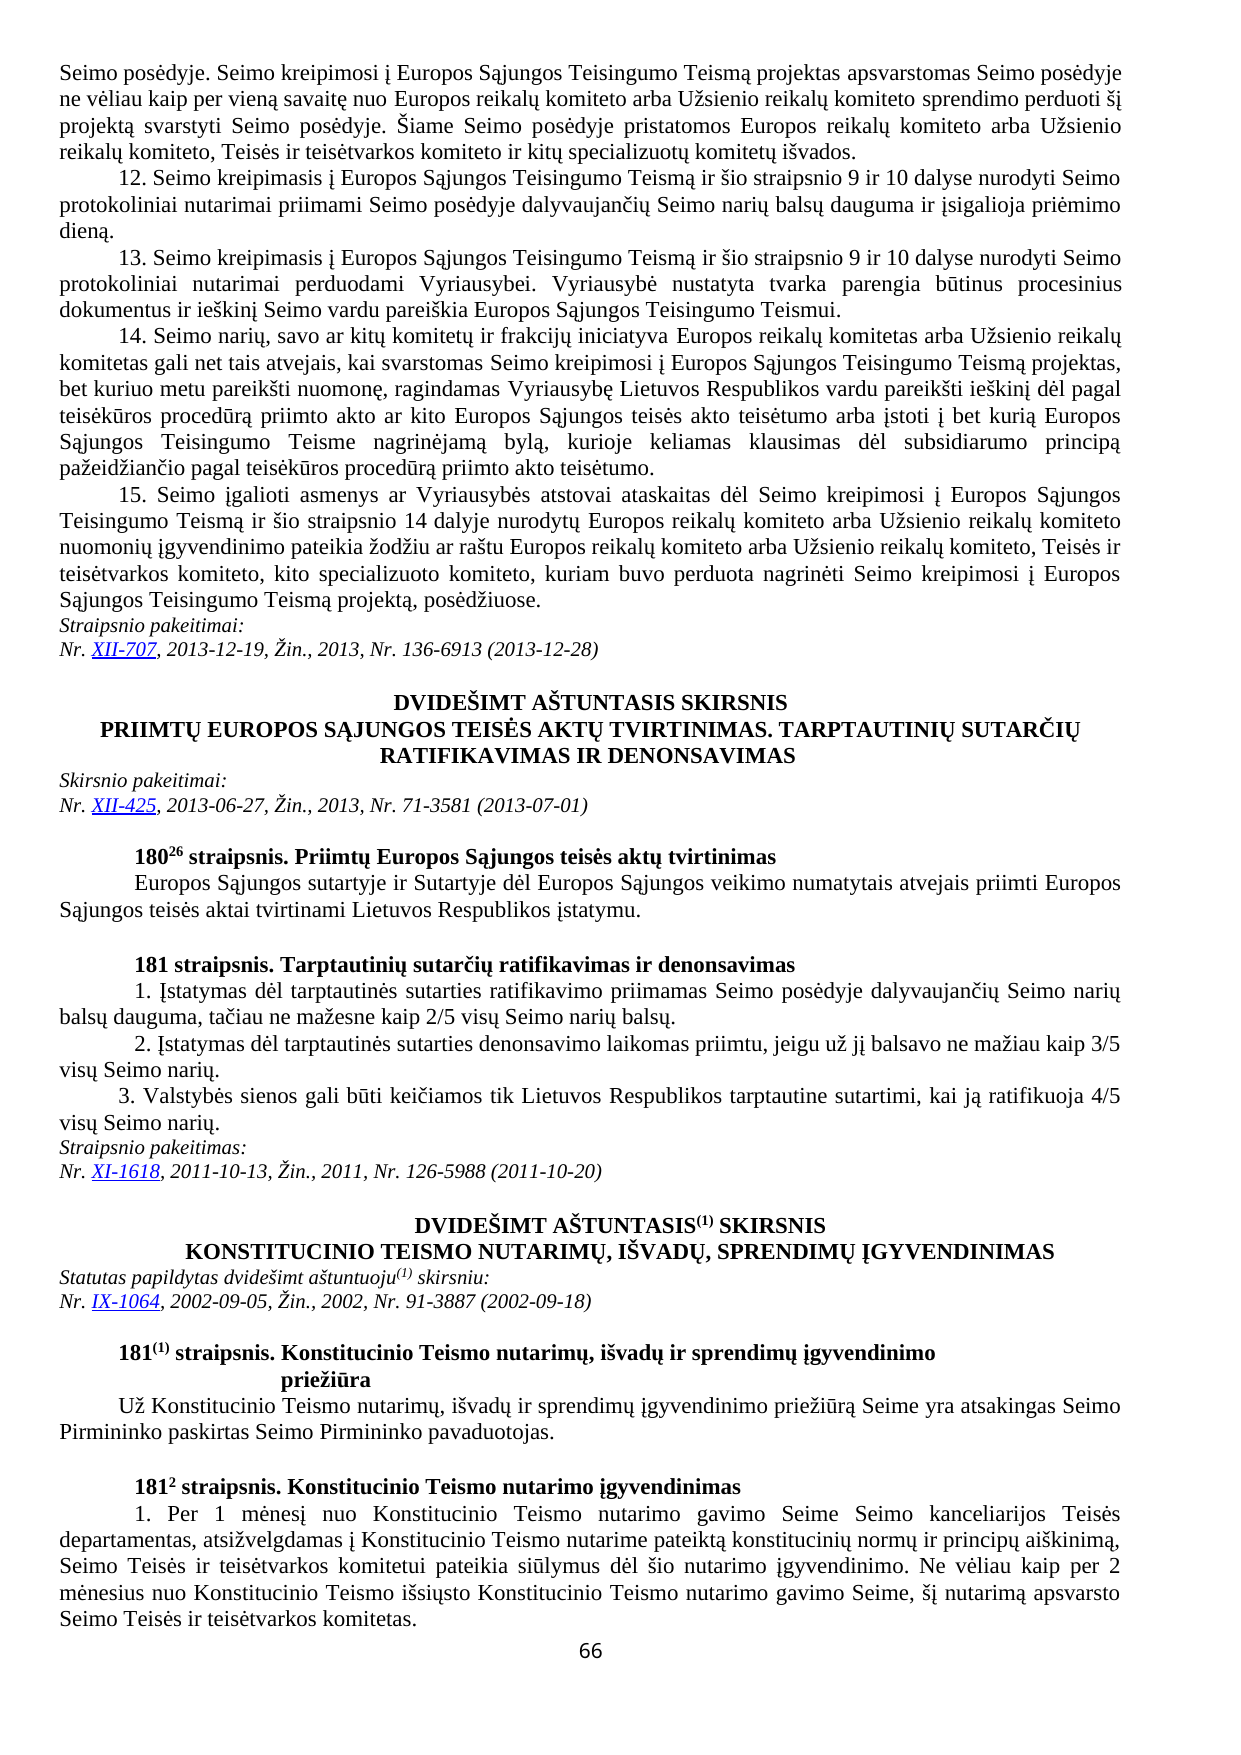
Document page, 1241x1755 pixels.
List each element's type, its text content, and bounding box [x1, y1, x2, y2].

text Nr. XII-425, 2013-06-27, Žin., 2013, Nr. 71-3581 (2013-07-01) [59, 792, 1122, 817]
text 3. Valstybės sienos gali būti keičiamos tik Lietuvos Respublikos tarptautine sutartimi, kai ją ratifikuoja 4/5 visų Seimo narių. [59, 1082, 1122, 1135]
text PRIIMTŲ EUROPOS SĄJUNGOS TEISĖS AKTŲ TVIRTINIMAS. TARPTAUTINIŲ SUTARČIŲ RATIFIKAVIMAS IR DENONSAVIMAS [59, 716, 1122, 768]
text Europos Sąjungos sutartyje ir Sutartyje dėl Europos Sąjungos veikimo numatytais atvejais priimti Europos Sąjungos teisės aktai tvirtinami Lietuvos Respublikos įstatymu. [59, 869, 1122, 922]
text 2. Įstatymas dėl tarptautinės sutarties denonsavimo laikomas priimtu, jeigu už jį balsavo ne mažiau kaip 3/5 visų Seimo narių. [59, 1030, 1122, 1082]
text Nr. XI-1618, 2011-10-13, Žin., 2011, Nr. 126-5988 (2011-10-20) [59, 1159, 1122, 1183]
text Straipsnio pakeitimai: [59, 612, 1122, 637]
text KONSTITUCINIO TEISMO NUTARIMŲ, IŠVADŲ, SPRENDIMŲ ĮGYVENDINIMAS [59, 1238, 1122, 1265]
text 15. Seimo įgalioti asmenys ar Vyriausybės atstovai ataskaitas dėl Seimo kreipimosi į Europos Sąjungos Teisingumo Teismą ir šio straipsnio 14 dalyje nurodytų Europos reikalų komiteto arba Užsienio reikalų komiteto nuomonių įgyvendinimo pateikia žodžiu ar raštu Europos reikalų komiteto arba Užsienio reikalų komiteto, Teisės ir teisėtvarkos komiteto, kito specializuoto komiteto, kuriam buvo perduota nagrinėti Seimo kreipimosi į Europos Sąjungos Teisingumo Teismą projektą, posėdžiuose. [59, 481, 1122, 612]
text 1812 straipsnis. Konstitucinio Teismo nutarimo įgyvendinimas [59, 1473, 1122, 1500]
text 14. Seimo narių, savo ar kitų komitetų ir frakcijų iniciatyva Europos reikalų komitetas arba Užsienio reikalų komitetas gali net tais atvejais, kai svarstomas Seimo kreipimosi į Europos Sąjungos Teisingumo Teismą projektas, bet kuriuo metu pareikšti nuomonę, ragindamas Vyriausybę Lietuvos Respublikos vardu pareikšti ieškinį dėl pagal teisėkūros procedūrą priimto akto ar kito Europos Sąjungos teisės akto teisėtumo arba įstoti į bet kurią Europos Sąjungos Teisingumo Teisme nagrinėjamą bylą, kurioje keliamas klausimas dėl subsidiarumo principą pažeidžiančio pagal teisėkūros procedūrą priimto akto teisėtumo. [59, 323, 1122, 481]
text Nr. XII-707, 2013-12-19, Žin., 2013, Nr. 136-6913 (2013-12-28) [59, 637, 1122, 661]
text priežiūra [59, 1366, 1122, 1392]
text 12. Seimo kreipimasis į Europos Sąjungos Teisingumo Teismą ir šio straipsnio 9 ir 10 dalyse nurodyti Seimo protokoliniai nutarimai priimami Seimo posėdyje dalyvaujančių Seimo narių balsų dauguma ir įsigalioja priėmimo dieną. [59, 164, 1122, 243]
text 1. Per 1 mėnesį nuo Konstitucinio Teismo nutarimo gavimo Seime Seimo kanceliarijos Teisės departamentas, atsižvelgdamas į Konstitucinio Teismo nutarime pateiktą konstitucinių normų ir principų aiškinimą, Seimo Teisės ir teisėtvarkos komitetui pateikia siūlymus dėl šio nutarimo įgyvendinimo. Ne vėliau kaip per 2 mėnesius nuo Konstitucinio Teismo išsiųsto Konstitucinio Teismo nutarimo gavimo Seime, šį nutarimą apsvarsto Seimo Teisės ir teisėtvarkos komitetas. [59, 1500, 1122, 1632]
text 181 straipsnis. Tarptautinių sutarčių ratifikavimas ir denonsavimas [59, 951, 1122, 977]
text Skirsnio pakeitimai: [59, 768, 1122, 792]
text Straipsnio pakeitimas: [59, 1135, 1122, 1159]
text Nr. IX-1064, 2002-09-05, Žin., 2002, Nr. 91-3887 (2002-09-18) [59, 1289, 1122, 1313]
text Statutas papildytas dvidešimt aštuntuoju(1) skirsniu: [59, 1265, 1122, 1289]
text DVIDEŠIMT AŠTUNTASIS SKIRSNIS [59, 689, 1122, 716]
text 1. Įstatymas dėl tarptautinės sutarties ratifikavimo priimamas Seimo posėdyje dalyvaujančių Seimo narių balsų dauguma, tačiau ne mažesne kaip 2/5 visų Seimo narių balsų. [59, 977, 1122, 1030]
text 181(1) straipsnis. Konstitucinio Teismo nutarimų, išvadų ir sprendimų įgyvendinimo [59, 1339, 1122, 1366]
text 13. Seimo kreipimasis į Europos Sąjungos Teisingumo Teismą ir šio straipsnio 9 ir 10 dalyse nurodyti Seimo protokoliniai nutarimai perduodami Vyriausybei. Vyriausybė nustatyta tvarka parengia būtinus procesinius dokumentus ir ieškinį Seimo vardu pareiškia Europos Sąjungos Teisingumo Teismui. [59, 243, 1122, 323]
text Seimo posėdyje. Seimo kreipimosi į Europos Sąjungos Teisingumo Teismą projektas apsvarstomas Seimo posėdyje ne vėliau kaip per vieną savaitę nuo Europos reikalų komiteto arba Užsienio reikalų komiteto sprendimo perduoti šį projektą svarstyti Seimo posėdyje. Šiame Seimo posėdyje pristatomos Europos reikalų komiteto arba Užsienio reikalų komiteto, Teisės ir teisėtvarkos komiteto ir kitų specializuotų komitetų išvados. [59, 59, 1122, 164]
text Už Konstitucinio Teismo nutarimų, išvadų ir sprendimų įgyvendinimo priežiūrą Seime yra atsakingas Seimo Pirmininko paskirtas Seimo Pirmininko pavaduotojas. [59, 1392, 1122, 1445]
text 18026 straipsnis. Priimtų Europos Sąjungos teisės aktų tvirtinimas [59, 843, 1122, 869]
text DVIDEŠIMT AŠTUNTASIS(1) SKIRSNIS [59, 1212, 1122, 1238]
